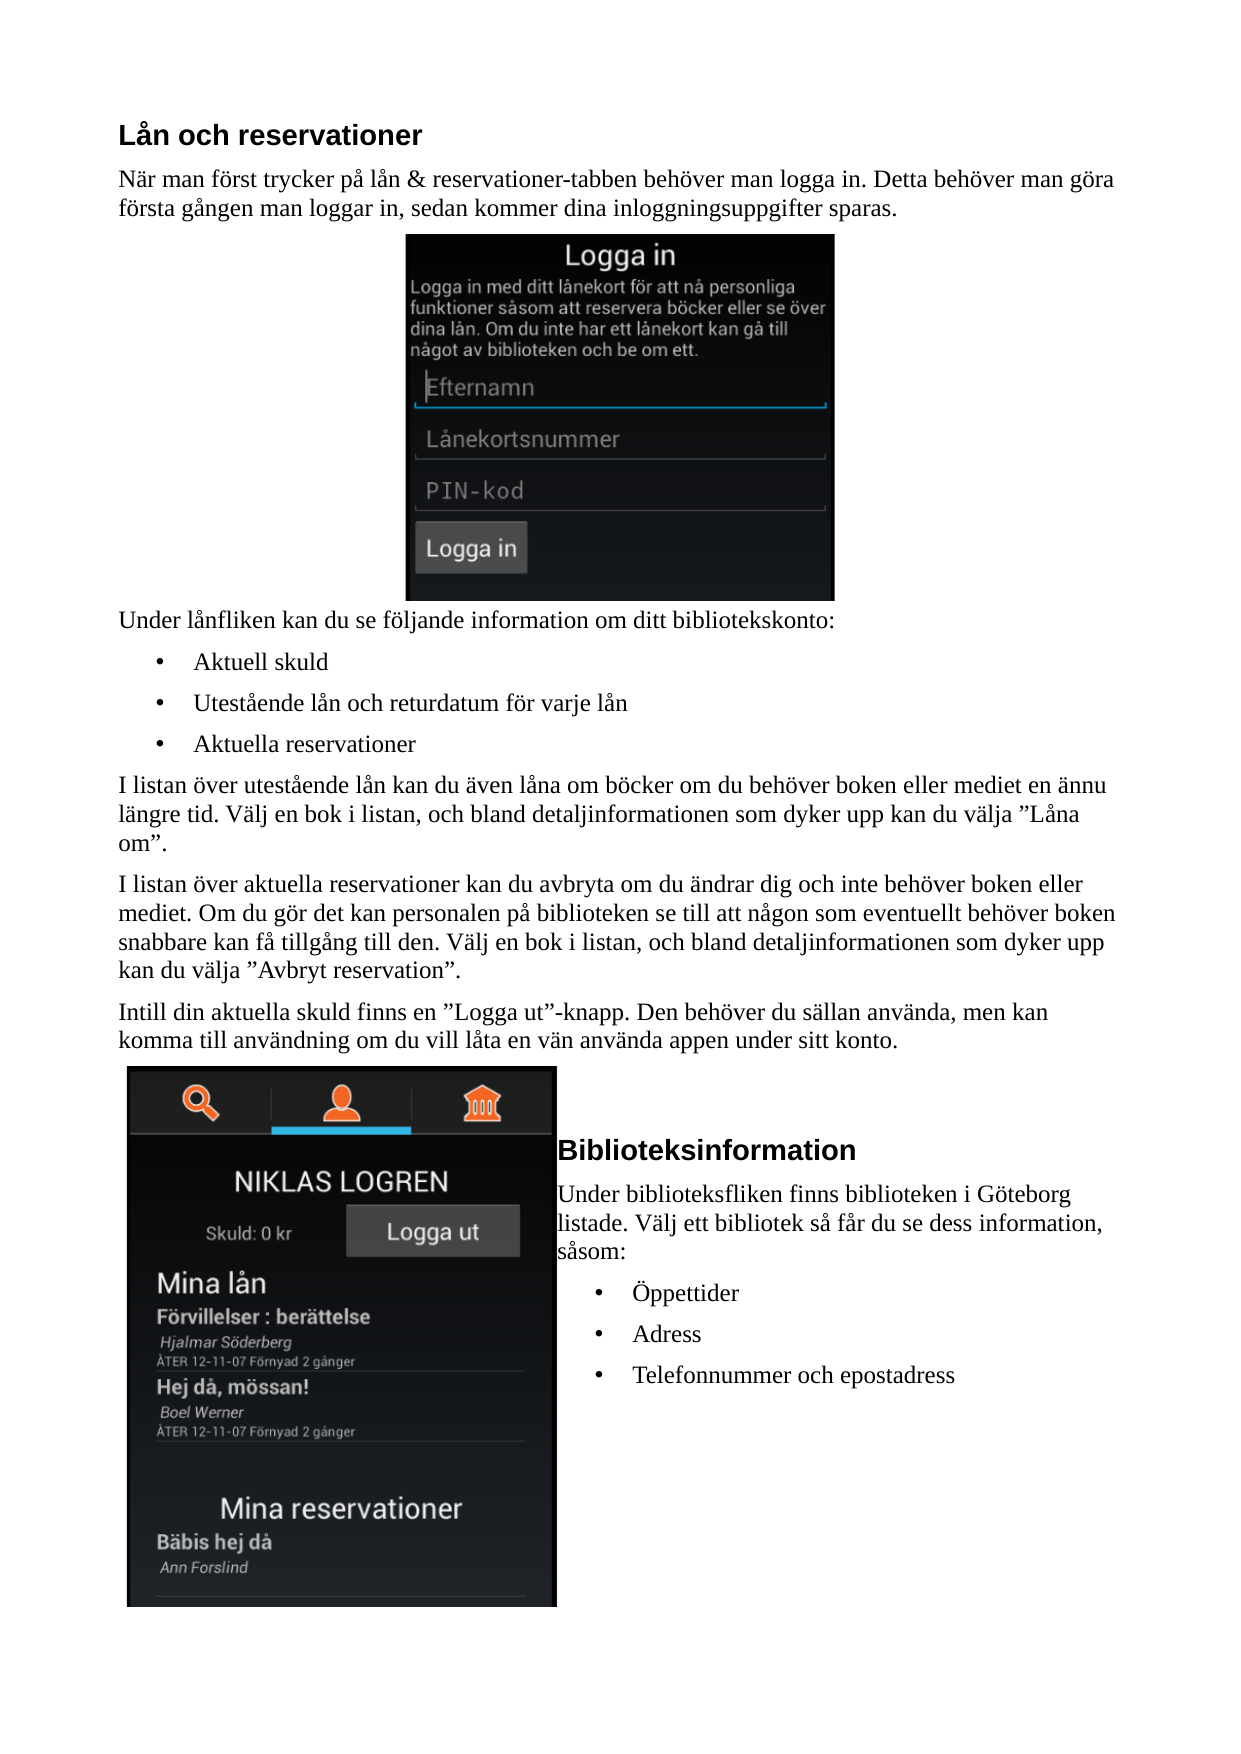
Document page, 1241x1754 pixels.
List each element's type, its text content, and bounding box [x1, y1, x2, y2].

text Under lånfliken kan du se följande information om ditt bibliotekskonto: [118, 605, 1122, 634]
text När man först trycker på lån & reservationer-tabben behöver man logga in. Detta behöver man göra första gången man loggar in, sedan kommer dina inloggningsuppgifter sparas. [118, 164, 1122, 222]
text Intill din aktuella skuld finns en ”Logga ut”-knapp. Den behöver du sällan använda, men kan komma till användning om du vill låta en vän använda appen under sitt konto. [118, 997, 1122, 1054]
picture [405, 234, 835, 601]
text I listan över aktuella reservationer kan du avbryta om du ändrar dig och inte behöver boken eller mediet. Om du gör det kan personalen på biblioteken se till att någon som eventuellt behöver boken snabbare kan få tillgång till den. Välj en bok i listan, och bland detaljinformationen som dyker upp kan du välja ”Avbryt reservation”. [118, 869, 1122, 984]
picture [126, 1066, 558, 1607]
subtitle Biblioteksinformation [558, 1133, 1122, 1166]
list Öppettider [558, 1278, 1122, 1306]
subtitle Lån och reservationer [118, 118, 1122, 152]
list Telefonnummer och epostadress [558, 1360, 1122, 1389]
text I listan över utestående lån kan du även låna om böcker om du behöver boken eller mediet en ännu längre tid. Välj en bok i listan, och bland detaljinformationen som dyker upp kan du välja ”Låna om”. [118, 770, 1122, 857]
list Aktuell skuld [156, 647, 1122, 675]
text Under biblioteksfliken finns biblioteken i Göteborg listade. Välj ett bibliotek så får du se dess information, såsom: [558, 1179, 1122, 1265]
list Aktuella reservationer [156, 729, 1122, 758]
list Utestående lån och returdatum för varje lån [156, 688, 1122, 717]
list Adress [558, 1319, 1122, 1348]
